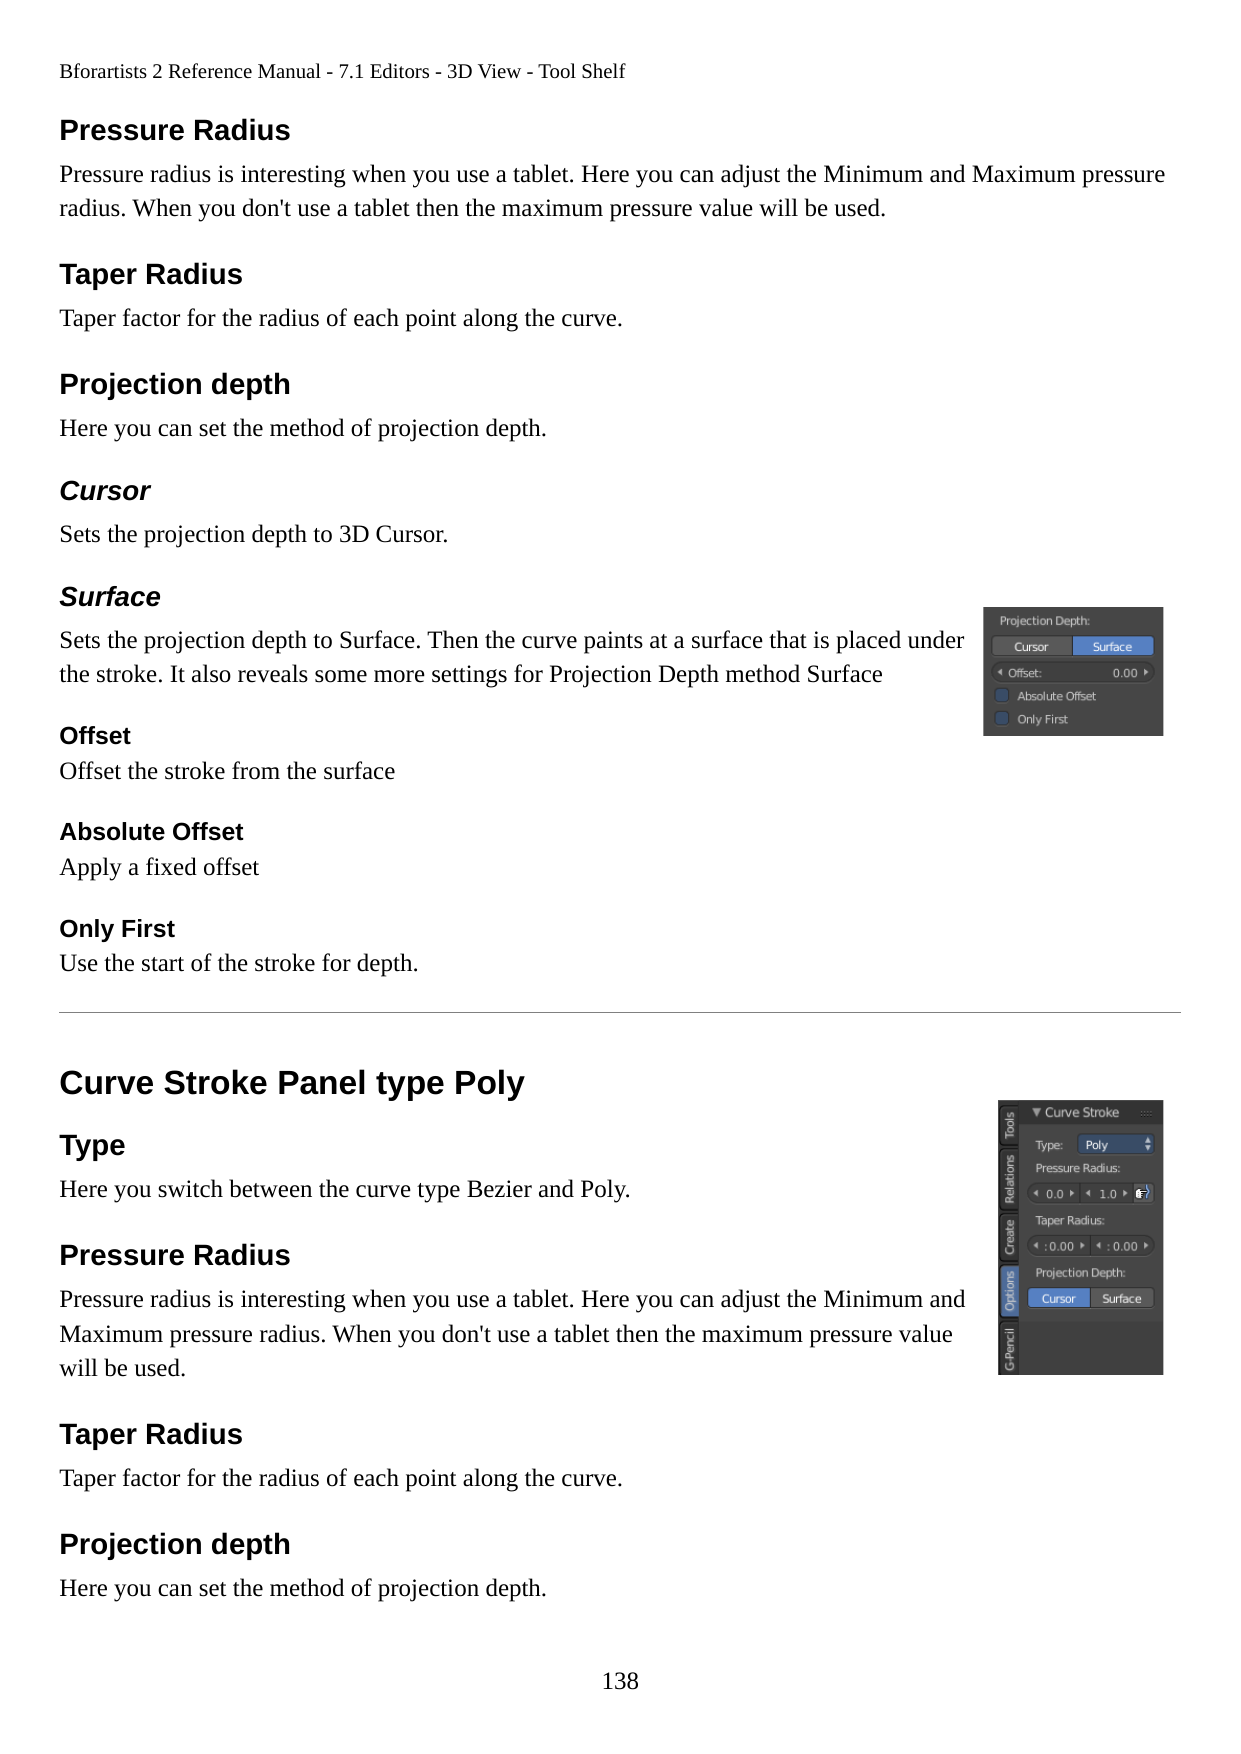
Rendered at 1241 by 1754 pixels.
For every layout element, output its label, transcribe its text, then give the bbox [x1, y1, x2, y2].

subtitle Projection depth [59, 367, 1181, 401]
picture [998, 1100, 1164, 1375]
text Sets the projection depth to 3D Cursor. [59, 519, 1181, 548]
text Pressure radius is interesting when you use a tablet. Here you can adjust the Minimum and Maximum pressure radius. When you don't use a tablet then the maximum pressure value will be used. [59, 1284, 1181, 1382]
text Sets the projection depth to Surface. Then the curve paints at a surface that is placed under the stroke. It also reveals some more settings for Projection Depth method Surface [59, 625, 983, 688]
subtitle Projection depth [59, 1527, 1181, 1561]
picture [983, 607, 1164, 736]
subtitle [1164, 1128, 1181, 1162]
text Taper factor for the radius of each point along the curve. [59, 1463, 1181, 1492]
subtitle Only First [59, 914, 1181, 942]
subtitle [1164, 1238, 1181, 1272]
subtitle Absolute Offset [59, 817, 1181, 846]
text Offset the stroke from the surface [59, 756, 1181, 784]
text Here you can set the method of projection depth. [59, 1573, 1181, 1602]
text Pressure radius is interesting when you use a tablet. Here you can adjust the Minimum and Maximum pressure radius. When you don't use a tablet then the maximum pressure value will be used. [59, 159, 1181, 222]
subtitle Taper Radius [59, 1417, 1181, 1451]
text Use the start of the stroke for depth. [59, 948, 1181, 977]
text Taper factor for the radius of each point along the curve. [59, 303, 1181, 332]
subtitle Taper Radius [59, 257, 1181, 291]
subtitle Pressure Radius [59, 1238, 998, 1272]
subtitle Offset [59, 721, 1181, 749]
subtitle Type [59, 1128, 998, 1162]
text Here you can set the method of projection depth. [59, 413, 1181, 442]
subtitle Curve Stroke Panel type Poly [59, 1063, 1181, 1101]
subtitle Pressure Radius [59, 113, 1181, 146]
subtitle Cursor [59, 475, 1181, 507]
text Apply a fixed offset [59, 852, 1181, 881]
subtitle Surface [59, 581, 1181, 612]
text Here you switch between the curve type Bezier and Poly. [59, 1174, 998, 1203]
